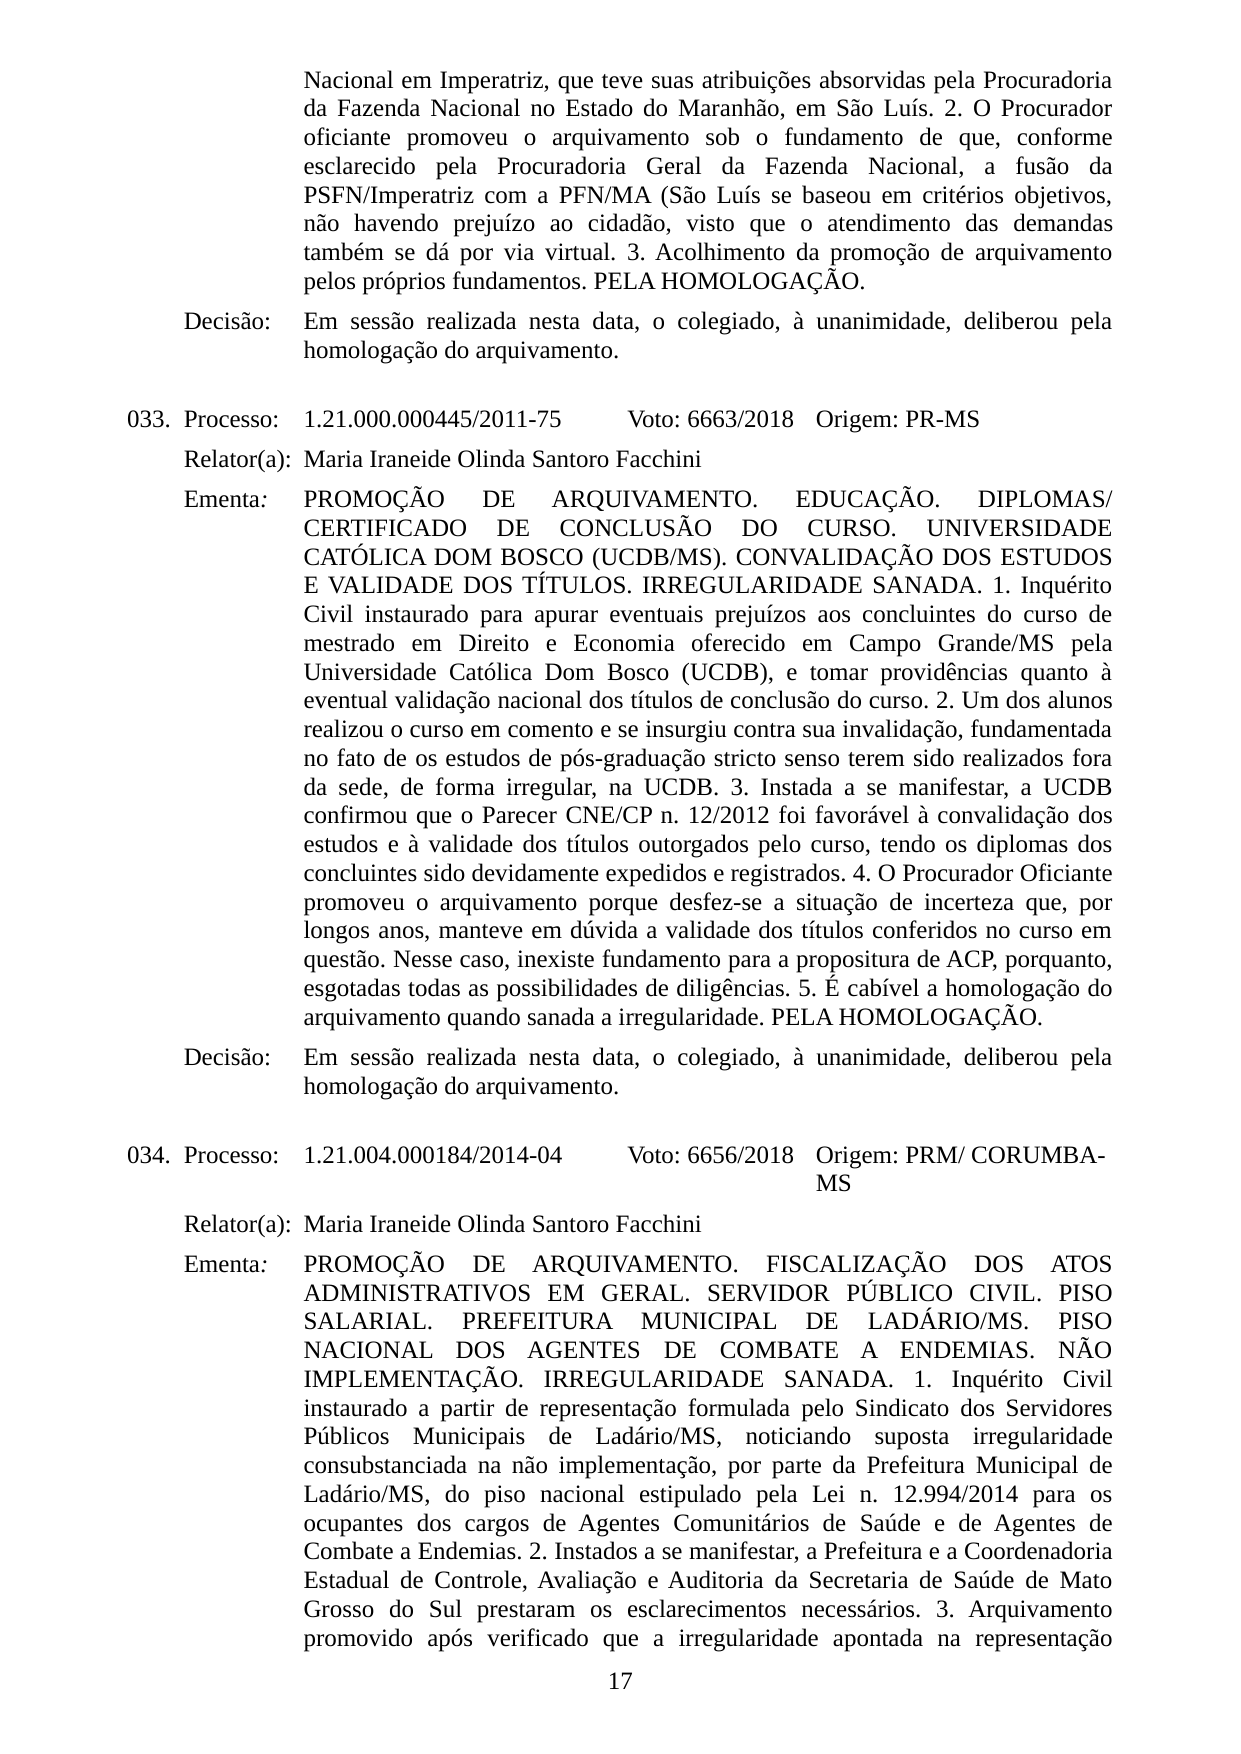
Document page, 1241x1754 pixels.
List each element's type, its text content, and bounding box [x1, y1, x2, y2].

table_header Origem: PRM/ CORUMBA-MS [810, 1134, 1119, 1203]
table_cell Maria Iraneide Olinda Santoro Facchini [298, 1203, 1119, 1243]
table_header Processo: [178, 1134, 298, 1203]
table_cell PROMOÇÃO DE ARQUIVAMENTO. EDUCAÇÃO. DIPLOMAS/ CERTIFICADO DE CONCLUSÃO DO CURSO. UNIVERSIDADE CATÓLICA DOM BOSCO (UCDB/MS). CONVALIDAÇÃO DOS ESTUDOS E VALIDADE DOS TÍTULOS. IRREGULARIDADE SANADA. 1. Inquérito Civil instaurado para apurar eventuais prejuízos aos concluintes do curso de mestrado em Direito e Economia oferecido em Campo Grande/MS pela Universidade Católica Dom Bosco (UCDB), e tomar providências quanto à eventual validação nacional dos títulos de conclusão do curso. 2. Um dos alunos realizou o curso em comento e se insurgiu contra sua invalidação, fundamentada no fato de os estudos de pós-graduação stricto senso terem sido realizados fora da sede, de forma irregular, na UCDB. 3. Instada a se manifestar, a UCDB confirmou que o Parecer CNE/CP n. 12/2012 foi favorável à convalidação dos estudos e à validade dos títulos outorgados pelo curso, tendo os diplomas dos concluintes sido devidamente expedidos e registrados. 4. O Procurador Oficiante promoveu o arquivamento porque desfez-se a situação de incerteza que, por longos anos, manteve em dúvida a validade dos títulos conferidos no curso em questão. Nesse caso, inexiste fundamento para a propositura de ACP, porquanto, esgotadas todas as possibilidades de diligências. 5. É cabível a homologação do arquivamento quando sanada a irregularidade. PELA HOMOLOGAÇÃO. [298, 479, 1119, 1036]
table_header 033. [121, 398, 178, 438]
table_cell PROMOÇÃO DE ARQUIVAMENTO. FISCALIZAÇÃO DOS ATOS ADMINISTRATIVOS EM GERAL. SERVIDOR PÚBLICO CIVIL. PISO SALARIAL. PREFEITURA MUNICIPAL DE LADÁRIO/MS. PISO NACIONAL DOS AGENTES DE COMBATE A ENDEMIAS. NÃO IMPLEMENTAÇÃO. IRREGULARIDADE SANADA. 1. Inquérito Civil instaurado a partir de representação formulada pelo Sindicato dos Servidores Públicos Municipais de Ladário/MS, noticiando suposta irregularidade consubstanciada na não implementação, por parte da Prefeitura Municipal de Ladário/MS, do piso nacional estipulado pela Lei n. 12.994/2014 para os ocupantes dos cargos de Agentes Comunitários de Saúde e de Agentes de Combate a Endemias. 2. Instados a se manifestar, a Prefeitura e a Coordenadoria Estadual de Controle, Avaliação e Auditoria da Secretaria de Saúde de Mato Grosso do Sul prestaram os esclarecimentos necessários. 3. Arquivamento promovido após verificado que a irregularidade apontada na representação [298, 1243, 1119, 1657]
table_header Voto: 6656/2018 [621, 1134, 810, 1203]
table_cell [121, 1036, 178, 1105]
table_cell Nacional em Imperatriz, que teve suas atribuições absorvidas pela Procuradoria da Fazenda Nacional no Estado do Maranhão, em São Luís. 2. O Procurador oficiante promoveu o arquivamento sob o fundamento de que, conforme esclarecido pela Procuradoria Geral da Fazenda Nacional, a fusão da PSFN/Imperatriz com a PFN/MA (São Luís se baseou em critérios objetivos, não havendo prejuízo ao cidadão, visto que o atendimento das demandas também se dá por via virtual. 3. Acolhimento da promoção de arquivamento pelos próprios fundamentos. PELA HOMOLOGAÇÃO. [298, 59, 1119, 301]
table_cell Ementa: [178, 479, 298, 1036]
table_cell Ementa: [178, 1243, 298, 1657]
table_header 034. [121, 1134, 178, 1203]
table_cell [121, 1243, 178, 1657]
table_header 1.21.000.000445/2011-75 [298, 398, 621, 438]
table_cell [121, 59, 178, 301]
table_cell Em sessão realizada nesta data, o colegiado, à unanimidade, deliberou pela homologação do arquivamento. [298, 301, 1119, 369]
table_cell Relator(a): [178, 1203, 298, 1243]
table_cell Maria Iraneide Olinda Santoro Facchini [298, 439, 1119, 479]
table_header Processo: [178, 398, 298, 438]
table_header Voto: 6663/2018 [621, 398, 810, 438]
table_cell [121, 439, 178, 479]
table_cell Em sessão realizada nesta data, o colegiado, à unanimidade, deliberou pela homologação do arquivamento. [298, 1036, 1119, 1105]
table_cell [121, 1203, 178, 1243]
table_cell [178, 59, 298, 301]
table_cell Decisão: [178, 1036, 298, 1105]
table_cell [121, 479, 178, 1036]
table_cell [121, 301, 178, 369]
table_cell Relator(a): [178, 439, 298, 479]
table_header 1.21.004.000184/2014-04 [298, 1134, 621, 1203]
table_header Origem: PR-MS [810, 398, 1119, 438]
table_cell Decisão: [178, 301, 298, 369]
